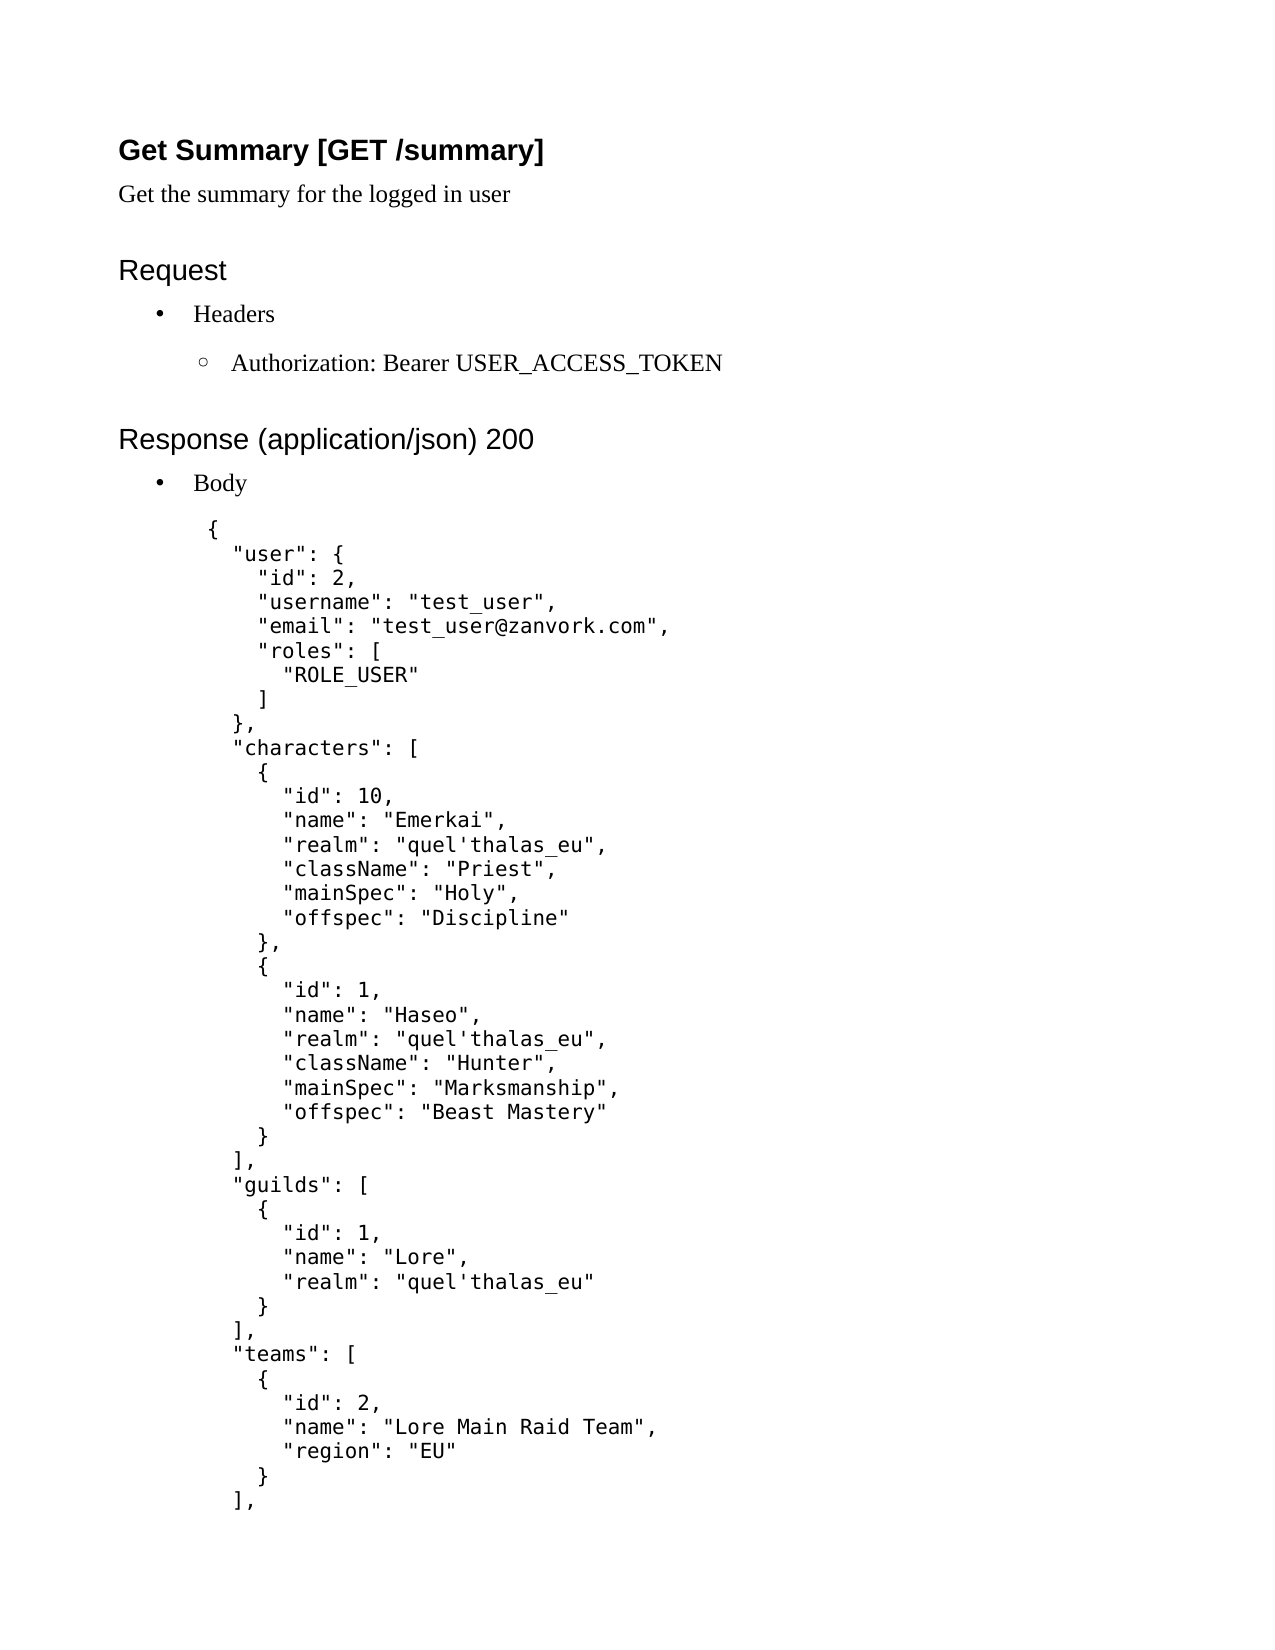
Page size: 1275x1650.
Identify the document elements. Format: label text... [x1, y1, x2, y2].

text } [207, 1464, 1157, 1488]
text "guilds": [ [207, 1173, 1157, 1197]
text "email": "test_user@zanvork.com", [207, 614, 1157, 639]
text "offspec": "Discipline" [207, 906, 1157, 930]
text ] [207, 687, 1157, 711]
text } [207, 1124, 1157, 1148]
text }, [207, 711, 1157, 736]
text "id": 10, [207, 784, 1157, 808]
text { [207, 760, 1157, 784]
text "user": { [207, 542, 1157, 566]
text { [207, 954, 1157, 978]
text "id": 2, [207, 1391, 1157, 1415]
text Get the summary for the logged in user [118, 179, 1157, 208]
text ], [207, 1488, 1157, 1512]
text "name": "Emerkai", [207, 808, 1157, 833]
text }, [207, 930, 1157, 954]
text } [207, 1294, 1157, 1318]
text "mainSpec": "Marksmanship", [207, 1076, 1157, 1100]
list Authorization: Bearer USER_ACCESS_TOKEN [193, 348, 1157, 377]
text "ROLE_USER" [207, 663, 1157, 687]
list Body [156, 468, 1157, 497]
text "username": "test_user", [207, 590, 1157, 614]
text "mainSpec": "Holy", [207, 881, 1157, 906]
text "realm": "quel'thalas_eu", [207, 1027, 1157, 1051]
text { [207, 517, 1157, 542]
text "className": "Hunter", [207, 1051, 1157, 1076]
text "realm": "quel'thalas_eu", [207, 833, 1157, 857]
list Headers [156, 299, 1157, 328]
text { [207, 1197, 1157, 1221]
text "id": 1, [207, 978, 1157, 1003]
text "className": "Priest", [207, 857, 1157, 881]
text ], [207, 1148, 1157, 1173]
text "teams": [ [207, 1342, 1157, 1367]
text "offspec": "Beast Mastery" [207, 1100, 1157, 1124]
subtitle Get Summary [GET /summary] [118, 133, 1157, 166]
text "roles": [ [207, 639, 1157, 663]
text "name": "Haseo", [207, 1003, 1157, 1027]
subtitle Response (application/json) 200 [118, 422, 1157, 456]
text "id": 2, [207, 566, 1157, 590]
text ], [207, 1318, 1157, 1342]
text { [207, 1367, 1157, 1391]
text "id": 1, [207, 1221, 1157, 1245]
text "realm": "quel'thalas_eu" [207, 1270, 1157, 1294]
text "characters": [ [207, 736, 1157, 760]
text "name": "Lore Main Raid Team", [207, 1415, 1157, 1439]
text "region": "EU" [207, 1439, 1157, 1464]
subtitle Request [118, 253, 1157, 287]
text "name": "Lore", [207, 1245, 1157, 1270]
